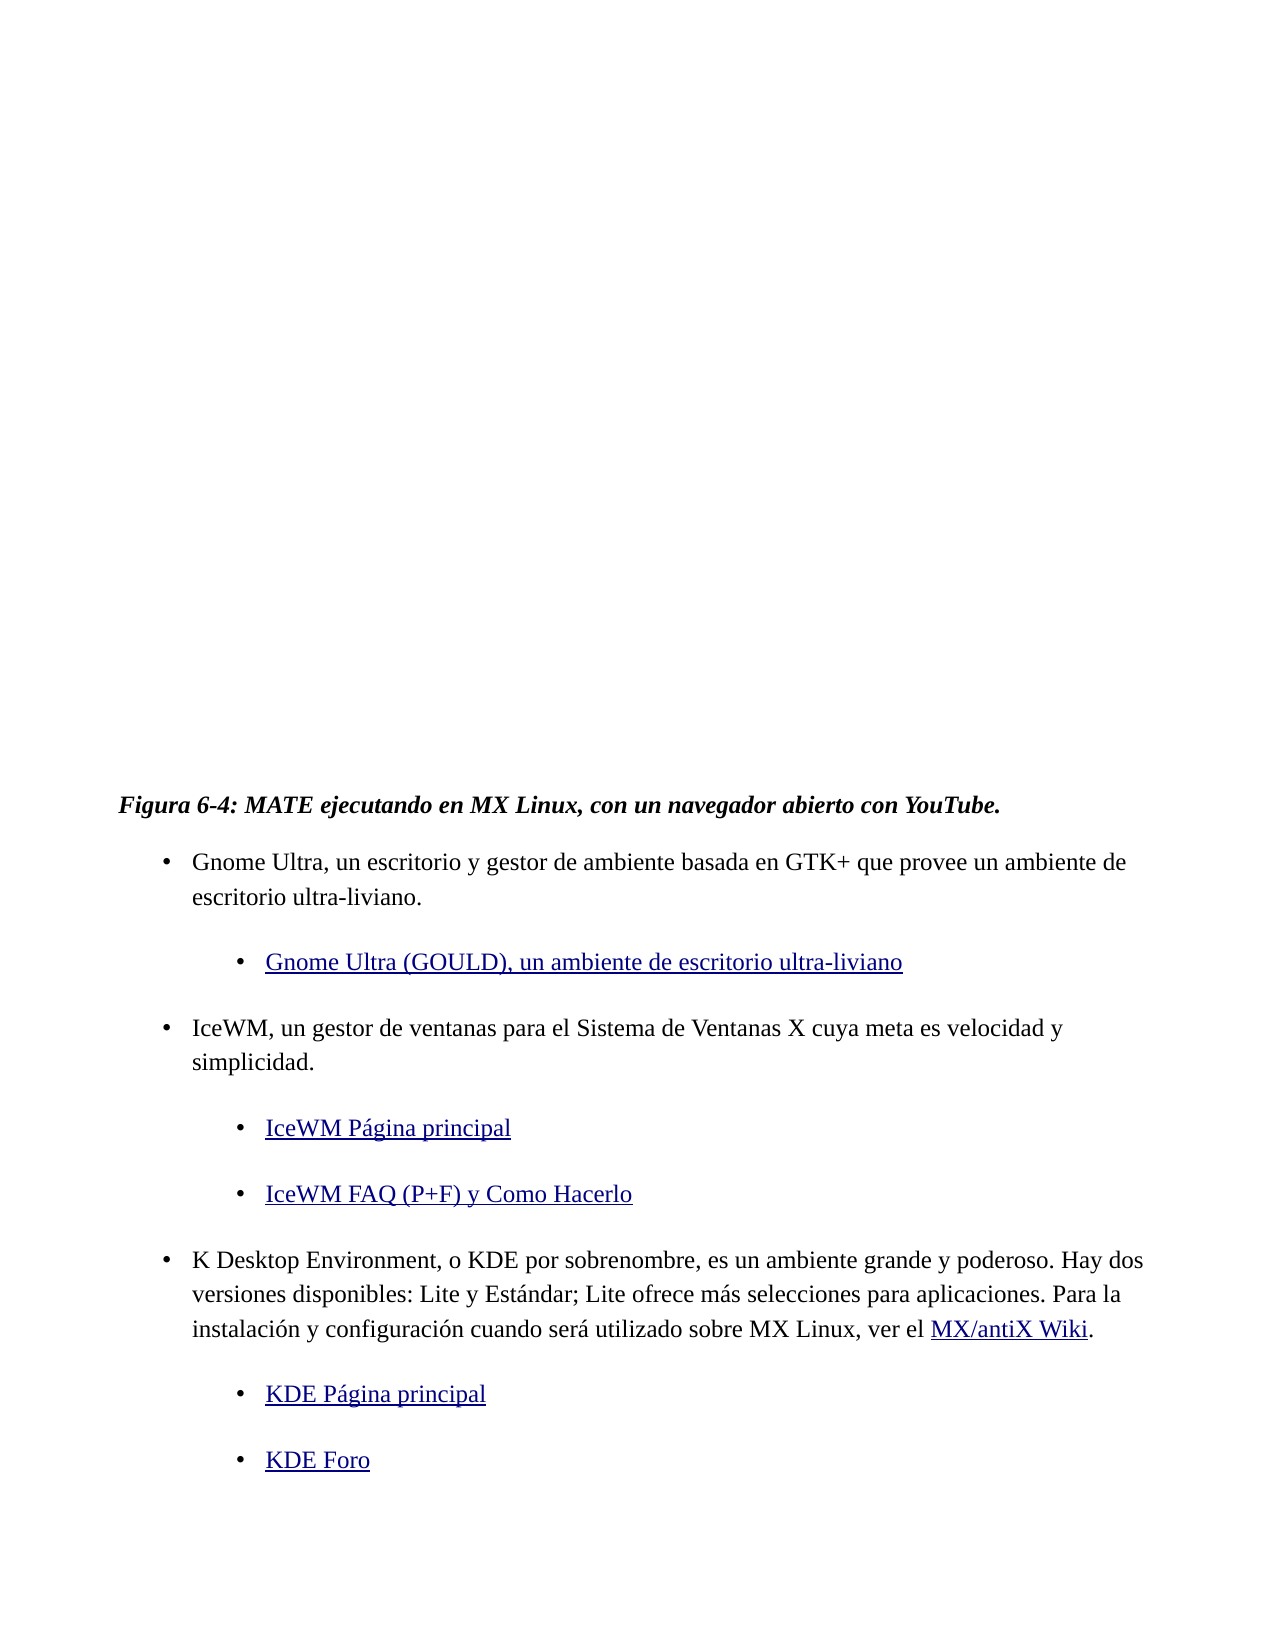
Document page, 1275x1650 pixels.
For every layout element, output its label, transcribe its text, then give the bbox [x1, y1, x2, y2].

list IceWM FAQ (P+F) y Como Hacerlo [236, 1179, 1157, 1208]
list KDE Foro [236, 1445, 1157, 1474]
list KDE Página principal [236, 1379, 1157, 1408]
text Figura 6-4: MATE ejecutando en MX Linux, con un navegador abierto con YouTube. [118, 790, 1157, 819]
list IceWM Página principal [236, 1113, 1157, 1142]
list IceWM, un gestor de ventanas para el Sistema de Ventanas X cuya meta es velocidad y simplicidad. [162, 1013, 1157, 1076]
list K Desktop Environment, o KDE por sobrenombre, es un ambiente grande y poderoso. Hay dos versiones disponibles: Lite y Estándar; Lite ofrece más selecciones para aplicaciones. Para la instalación y configuración cuando será utilizado sobre MX Linux, ver el MX/antiX Wiki. [162, 1245, 1157, 1342]
list Gnome Ultra, un escritorio y gestor de ambiente basada en GTK+ que provee un ambiente de escritorio ultra-liviano. [162, 847, 1157, 910]
list Gnome Ultra (GOULD), un ambiente de escritorio ultra-liviano [236, 947, 1157, 976]
